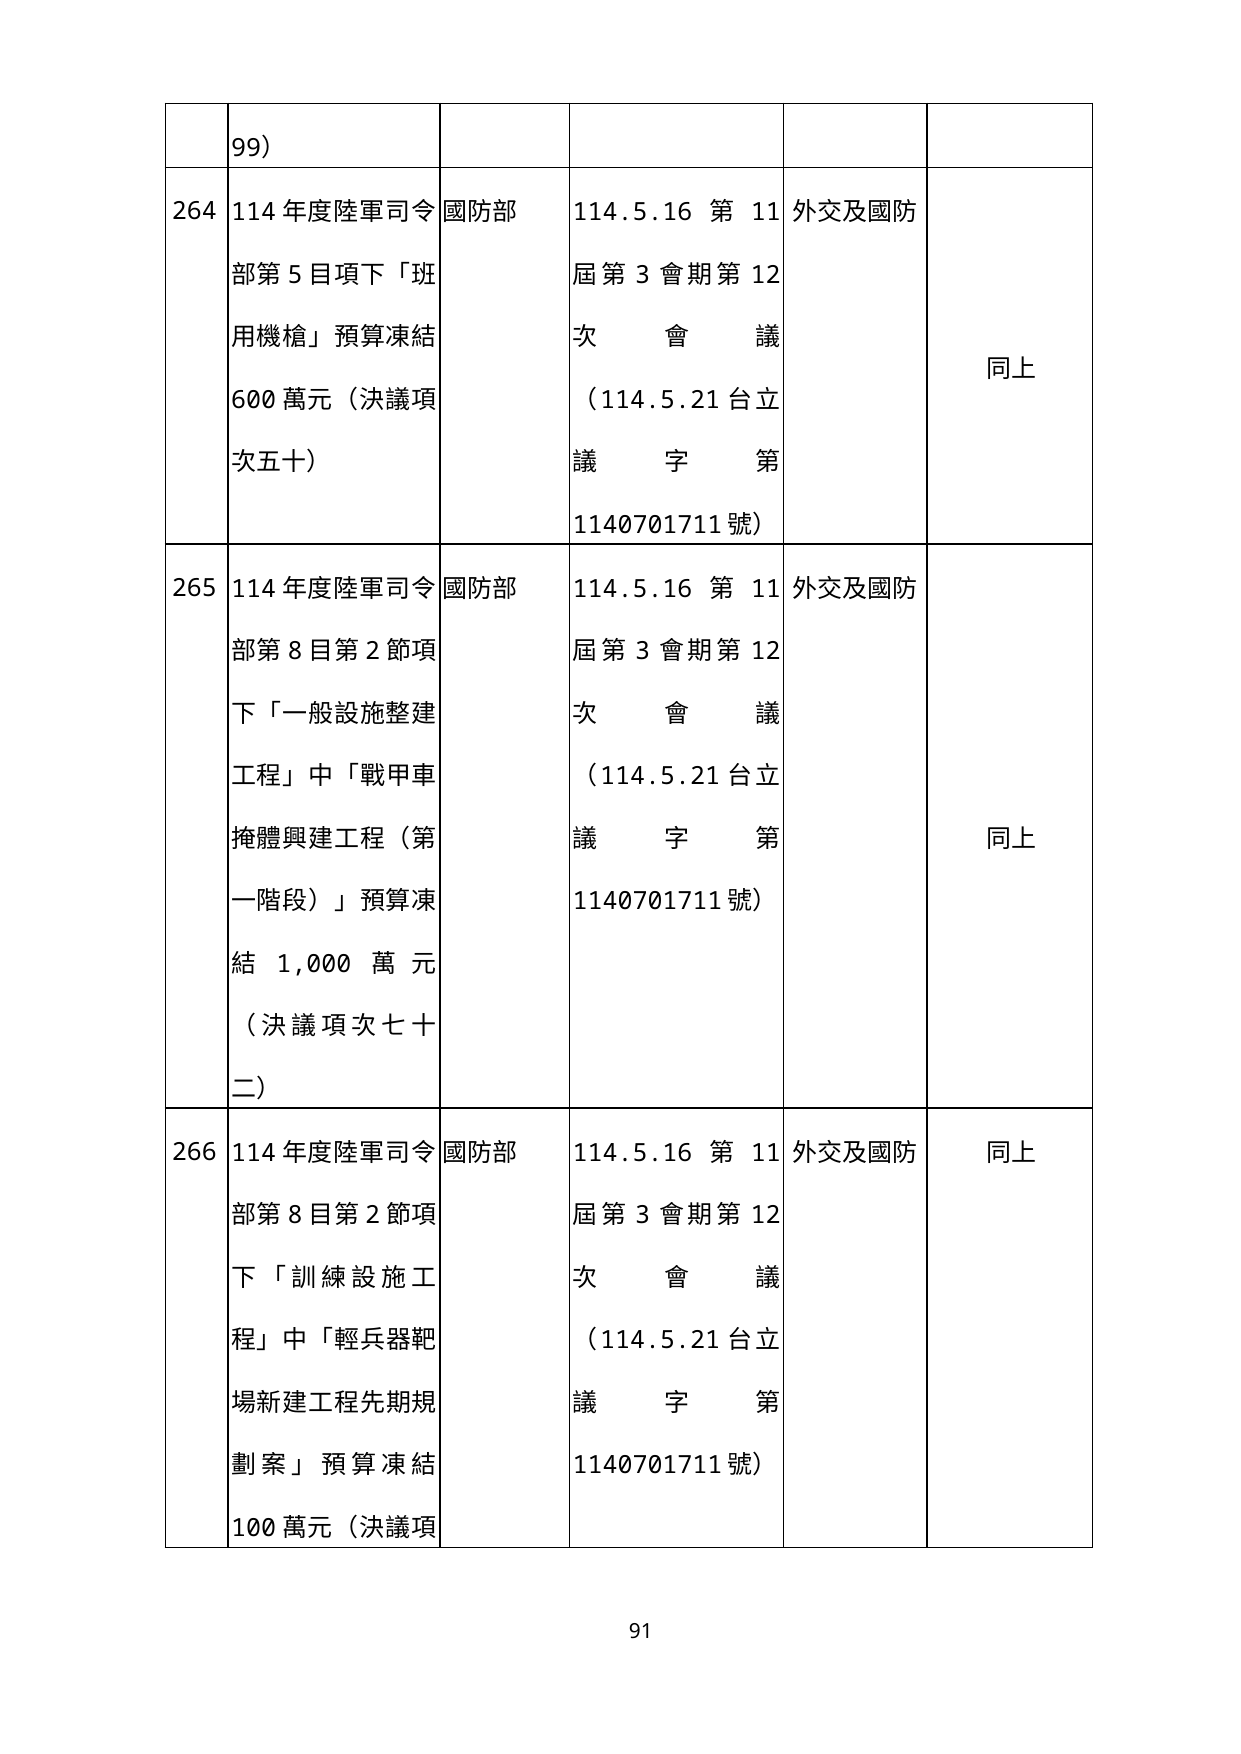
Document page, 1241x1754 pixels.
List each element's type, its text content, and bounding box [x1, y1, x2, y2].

table_cell [166, 545, 227, 1107]
table_cell 114年度陸軍司令部第8目第2節項下「訓練設施工程」中「輕兵器靶場新建工程先期規劃案」預算凍結100萬元（決議項 [229, 1109, 439, 1546]
table_cell 外交及國防 [784, 1109, 926, 1546]
table_cell [784, 104, 926, 167]
table_cell [166, 168, 227, 543]
table_cell 同上 [928, 545, 1092, 1107]
table_cell [441, 104, 569, 167]
table_cell 國防部 [441, 168, 569, 543]
table_cell 同上 [928, 1109, 1092, 1546]
table_cell 國防部 [441, 1109, 569, 1546]
table_cell 114年度陸軍司令部第8目第2節項下「一般設施整建工程」中「戰甲車掩體興建工程（第一階段）」預算凍結1,000萬元（決議項次七十二） [229, 545, 439, 1107]
table_cell 114.5.16第11屆第3會期第12次會議（114.5.21台立議字第1140701711號） [570, 168, 783, 543]
table_cell 外交及國防 [784, 168, 926, 543]
table_cell 114年度陸軍司令部第5目項下「班用機槍」預算凍結600萬元（決議項次五十） [229, 168, 439, 543]
table_cell [166, 104, 227, 167]
table_cell 114.5.16第11屆第3會期第12次會議（114.5.21台立議字第1140701711號） [570, 1109, 783, 1546]
table_cell 外交及國防 [784, 545, 926, 1107]
table_cell 99） [229, 104, 439, 167]
table_cell [166, 1109, 227, 1546]
table_cell [928, 104, 1092, 167]
table_cell 國防部 [441, 545, 569, 1107]
table_cell 同上 [928, 168, 1092, 543]
table_cell [570, 104, 783, 167]
table_cell 114.5.16第11屆第3會期第12次會議（114.5.21台立議字第1140701711號） [570, 545, 783, 1107]
